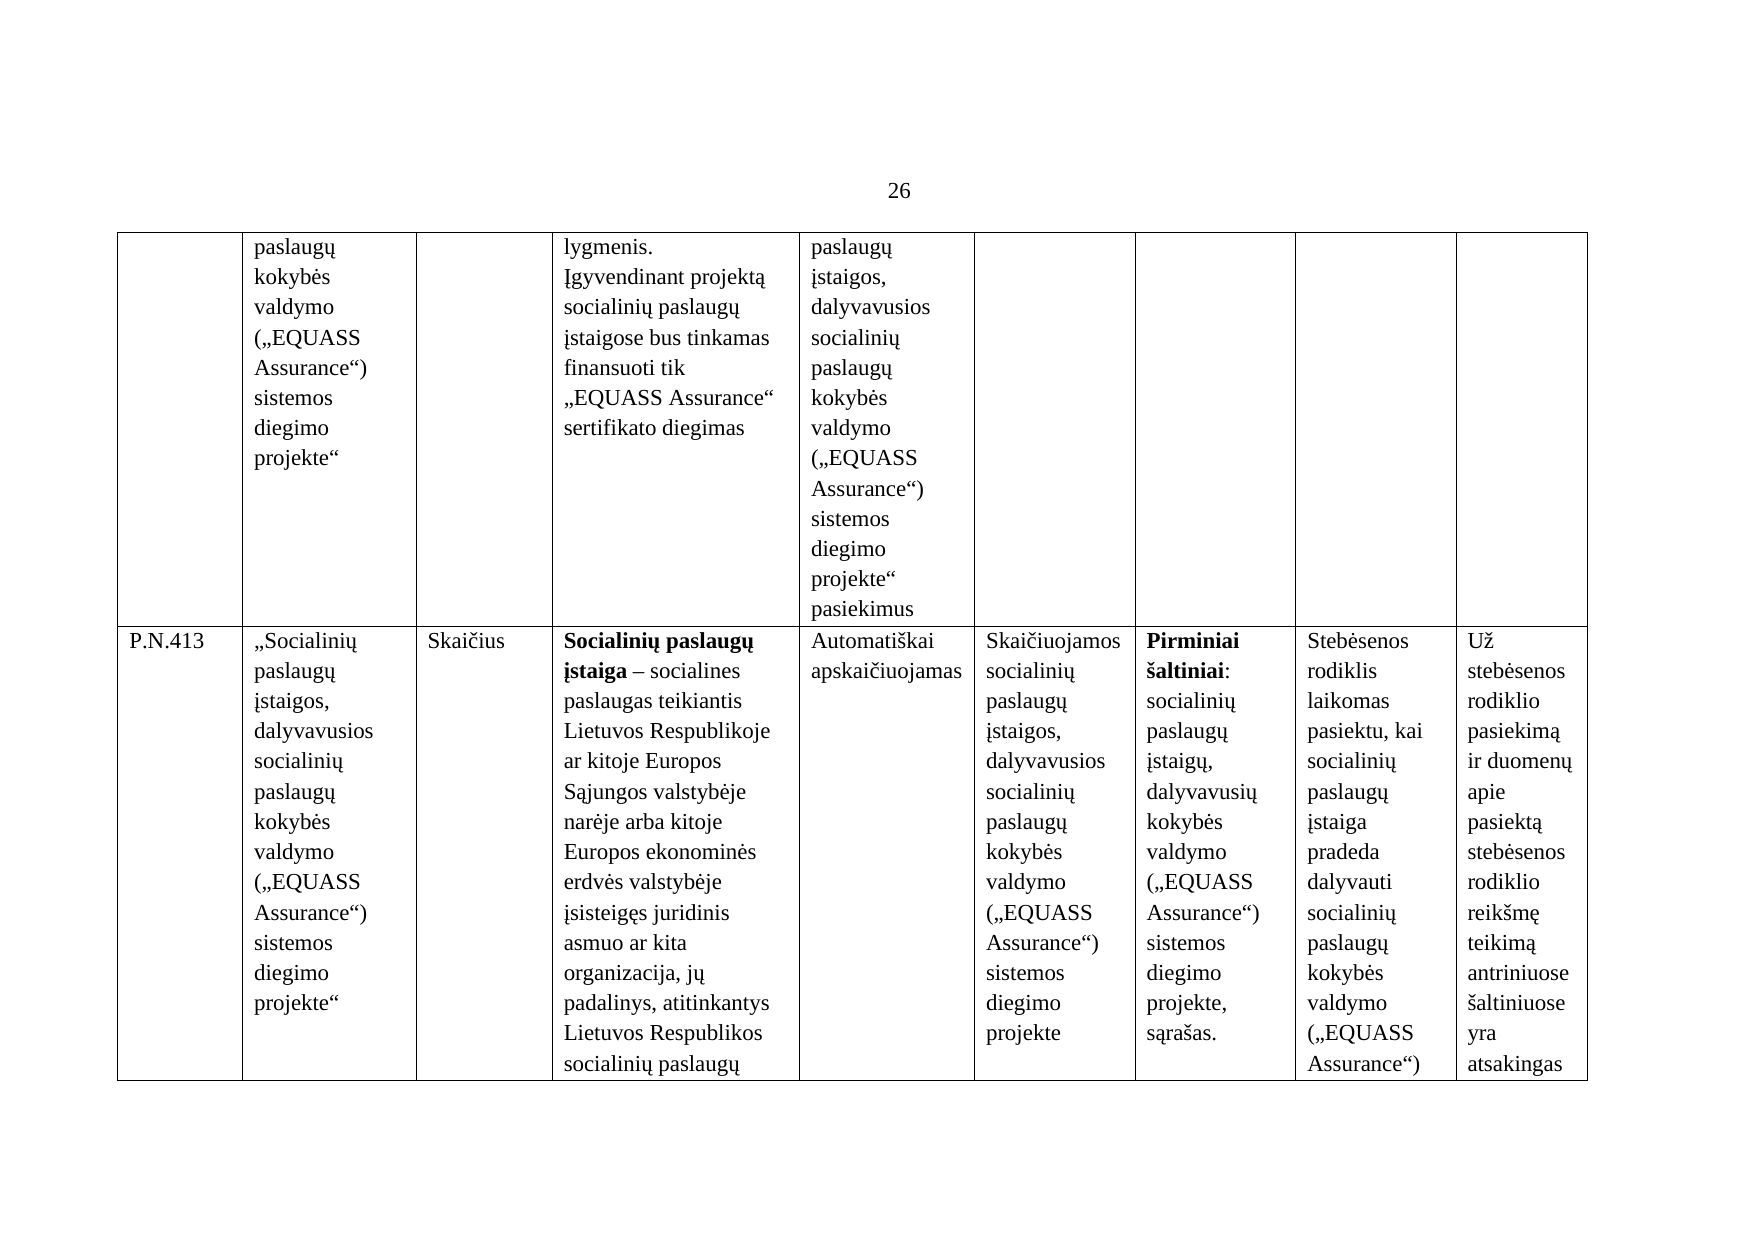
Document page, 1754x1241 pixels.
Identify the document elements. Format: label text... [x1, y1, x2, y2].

table_cell [417, 233, 552, 626]
table_cell paslaugų kokybės valdymo („EQUASS Assurance“) sistemos diegimo projekte“ [243, 233, 416, 626]
table_cell [975, 233, 1135, 626]
table_cell Automatiškai apskaičiuojamas [800, 627, 974, 1080]
table_cell [118, 233, 242, 626]
table_cell Skaičius [417, 627, 552, 1080]
table_cell [113, 626, 117, 1080]
table_cell Pirminiai šaltiniai: socialinių paslaugų įstaigų, dalyvavusių kokybės valdymo („EQUASS Assurance“) sistemos diegimo projekte, sąrašas. [1136, 627, 1295, 1080]
table_cell Socialinių paslaugų įstaiga – socialines paslaugas teikiantis Lietuvos Respublikoje ar kitoje Europos Sąjungos valstybėje narėje arba kitoje Europos ekonominės erdvės valstybėje įsisteigęs juridinis asmuo ar kita organizacija, jų padalinys, atitinkantys Lietuvos Respublikos socialinių paslaugų [553, 627, 799, 1080]
table_cell [1457, 233, 1587, 626]
table_cell lygmenis. Įgyvendinant projektą socialinių paslaugų įstaigose bus tinkamas finansuoti tik „EQUASS Assurance“ sertifikato diegimas [553, 233, 799, 626]
table_cell Skaičiuojamos socialinių paslaugų įstaigos, dalyvavusios socialinių paslaugų kokybės valdymo („EQUASS Assurance“) sistemos diegimo projekte [975, 627, 1135, 1080]
table_cell „Socialinių paslaugų įstaigos, dalyvavusios socialinių paslaugų kokybės valdymo („EQUASS Assurance“) sistemos diegimo projekte“ [243, 627, 416, 1080]
table_cell P.N.413 [118, 627, 242, 1080]
table_cell Už stebėsenos rodiklio pasiekimą ir duomenų apie pasiektą stebėsenos rodiklio reikšmę teikimą antriniuose šaltiniuose yra atsakingas [1457, 627, 1587, 1080]
table_cell [1136, 233, 1295, 626]
table_cell Stebėsenos rodiklis laikomas pasiektu, kai socialinių paslaugų įstaiga pradeda dalyvauti socialinių paslaugų kokybės valdymo („EQUASS Assurance“) [1296, 627, 1456, 1080]
table_cell [1296, 233, 1456, 626]
table_cell [113, 232, 117, 626]
table_cell paslaugų įstaigos, dalyvavusios socialinių paslaugų kokybės valdymo („EQUASS Assurance“) sistemos diegimo projekte“ pasiekimus [800, 233, 974, 626]
